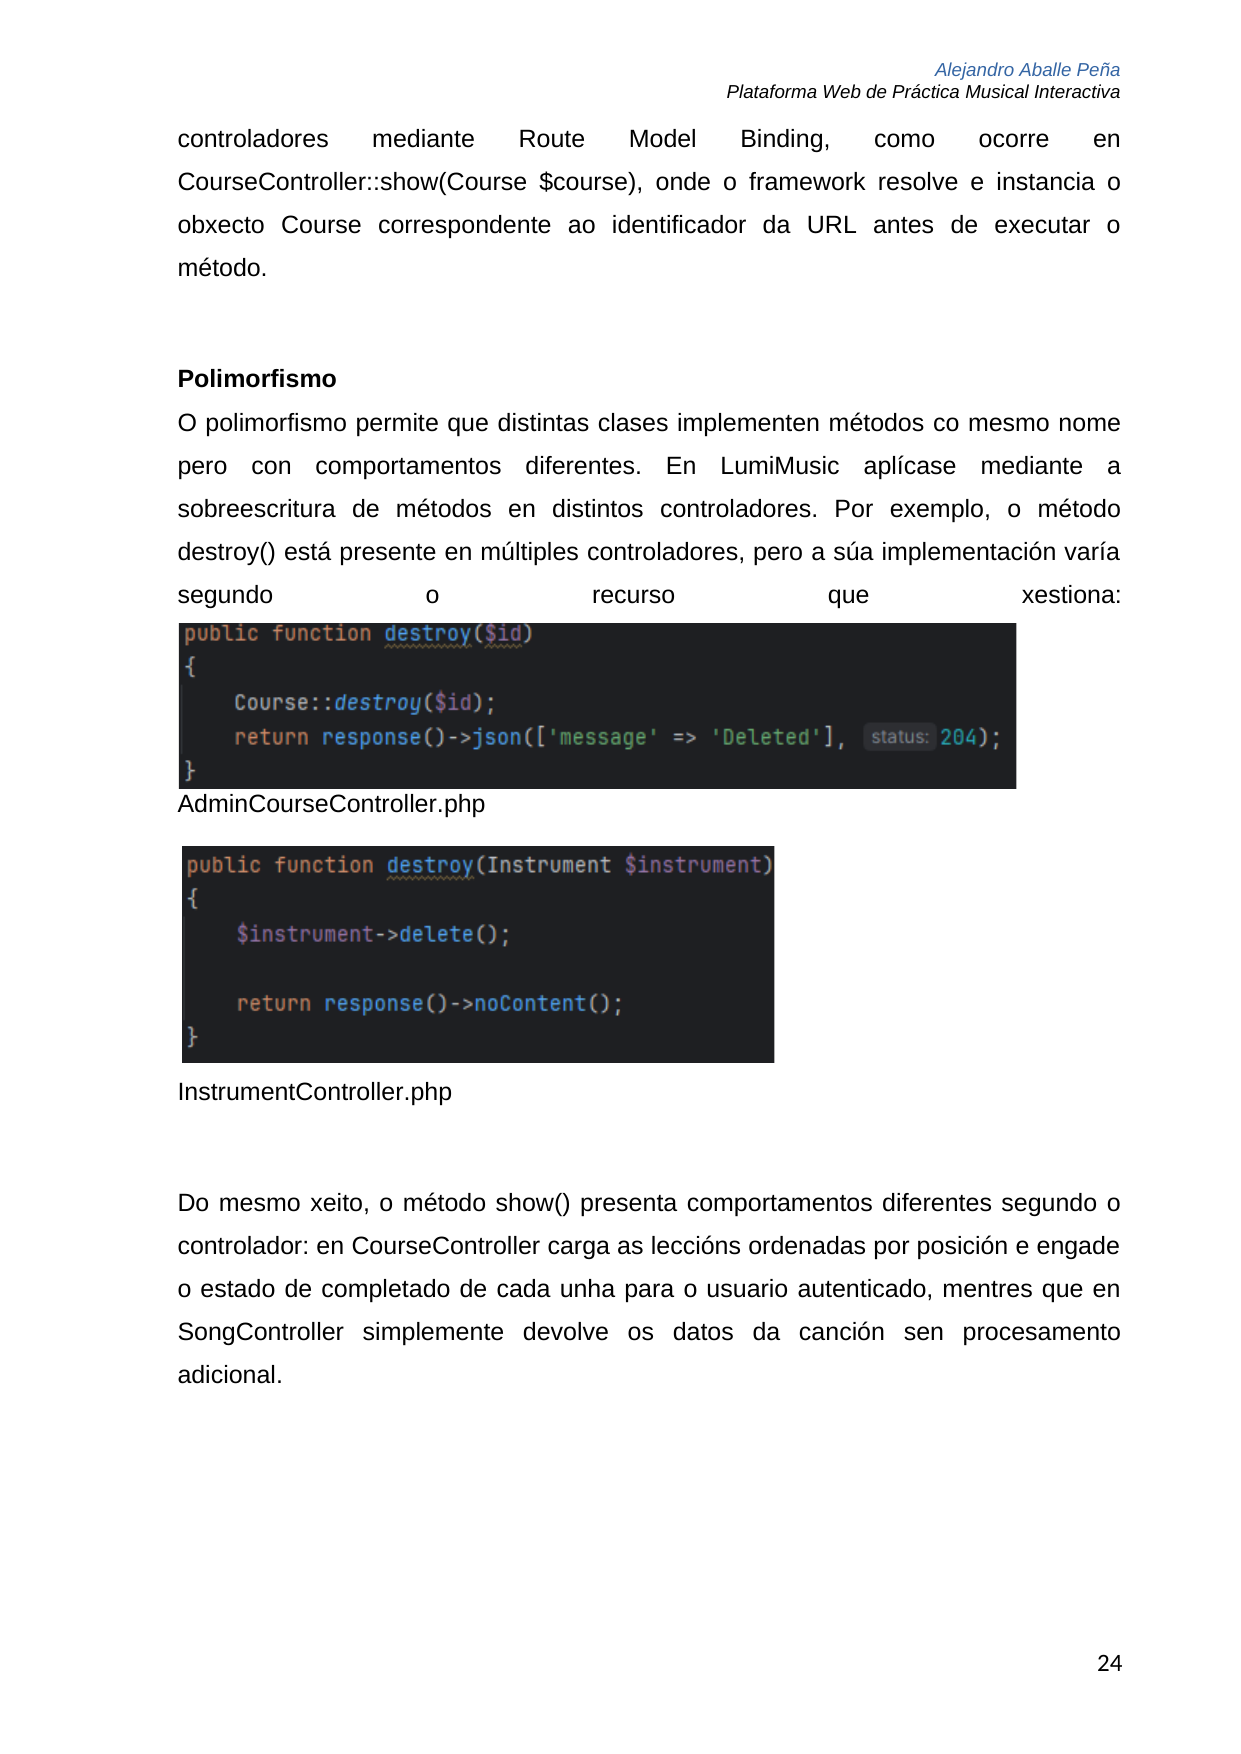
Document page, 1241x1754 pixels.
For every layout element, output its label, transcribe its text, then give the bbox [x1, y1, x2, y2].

picture [178, 623, 1017, 789]
text InstrumentController.php [177, 1063, 1122, 1106]
text Do mesmo xeito, o método show() presenta comportamentos diferentes segundo o controlador: en CourseController carga as leccións ordenadas por posición e engade o estado de completado de cada unha para o usuario autenticado, mentres que en SongController simplemente devolve os datos da canción sen procesamento adicional. [177, 1145, 1122, 1389]
picture [182, 846, 775, 1063]
text Polimorfismo O polimorfismo permite que distintas clases implementen métodos co mesmo nome pero con comportamentos diferentes. En LumiMusic aplícase mediante a sobreescritura de métodos en distintos controladores. Por exemplo, o método destroy() está presente en múltiples controladores, pero a súa implementación varía segundo o recurso que xestiona: AdminCourseController.php [177, 321, 1122, 817]
text controladores mediante Route Model Binding, como ocorre en CourseController::show(Course $course), onde o framework resolve e instancia o obxecto Course correspondente ao identificador da URL antes de executar o método. [177, 124, 1122, 282]
